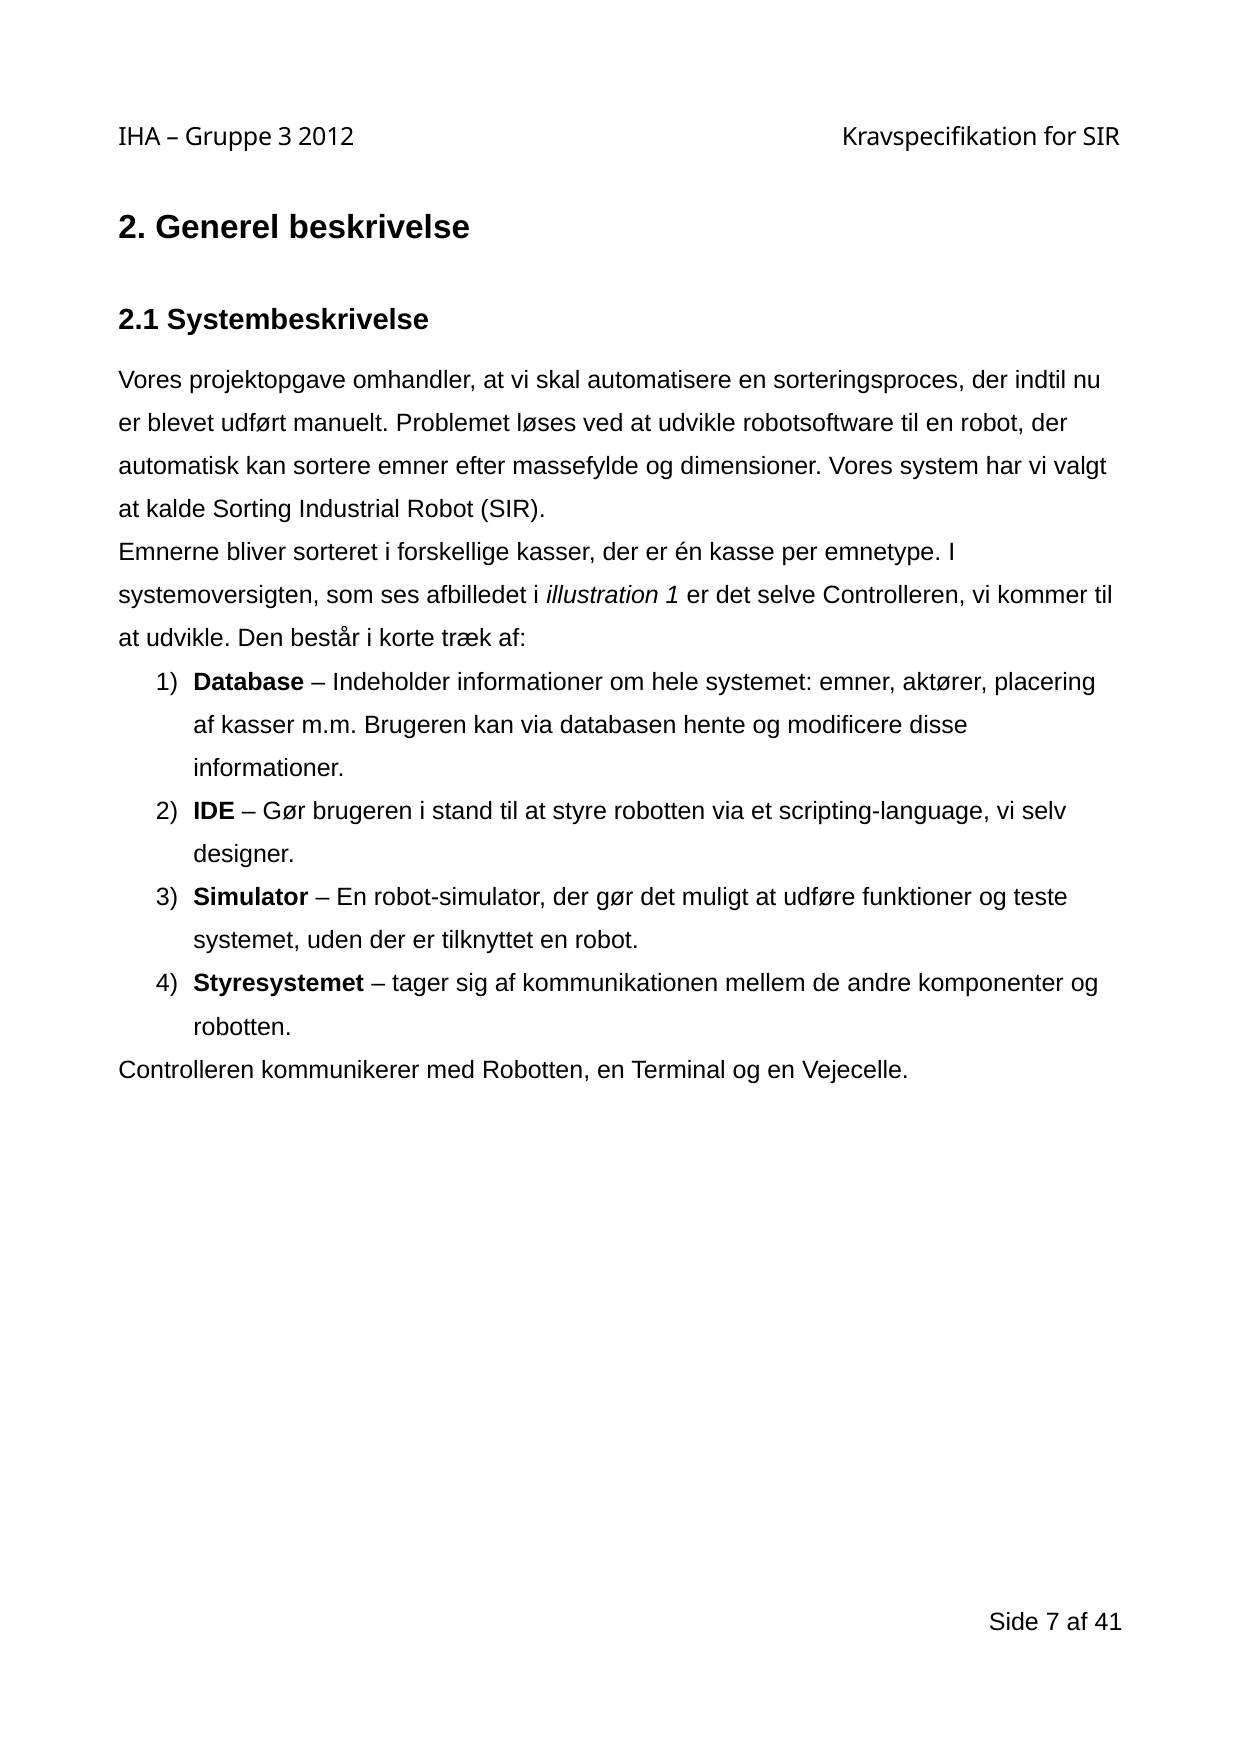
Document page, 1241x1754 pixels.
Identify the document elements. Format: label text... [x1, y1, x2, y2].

list IDE – Gør brugeren i stand til at styre robotten via et scripting-language, vi selv designer. [156, 796, 1122, 868]
subtitle 2. Generel beskrivelse [118, 207, 1122, 245]
subtitle 2.1 Systembeskrivelse [118, 302, 1122, 335]
text Controlleren kommunikerer med Robotten, en Terminal og en Vejecelle. [118, 1054, 1122, 1083]
text Vores projektopgave omhandler, at vi skal automatisere en sorteringsproces, der indtil nu er blevet udført manuelt. Problemet løses ved at udvikle robotsoftware til en robot, der automatisk kan sortere emner efter massefylde og dimensioner. Vores system har vi valgt at kalde Sorting Industrial Robot (SIR). [118, 364, 1122, 523]
text Emnerne bliver sorteret i forskellige kasser, der er én kasse per emnetype. I systemoversigten, som ses afbilledet i illustration 1 er det selve Controlleren, vi kommer til at udvikle. Den består i korte træk af: [118, 537, 1122, 652]
list Database – Indeholder informationer om hele systemet: emner, aktører, placering af kasser m.m. Brugeren kan via databasen hente og modificere disse informationer. [156, 666, 1122, 781]
list Simulator – En robot-simulator, der gør det muligt at udføre funktioner og teste systemet, uden der er tilknyttet en robot. [156, 882, 1122, 954]
list Styresystemet – tager sig af kommunikationen mellem de andre komponenter og robotten. [156, 968, 1122, 1040]
